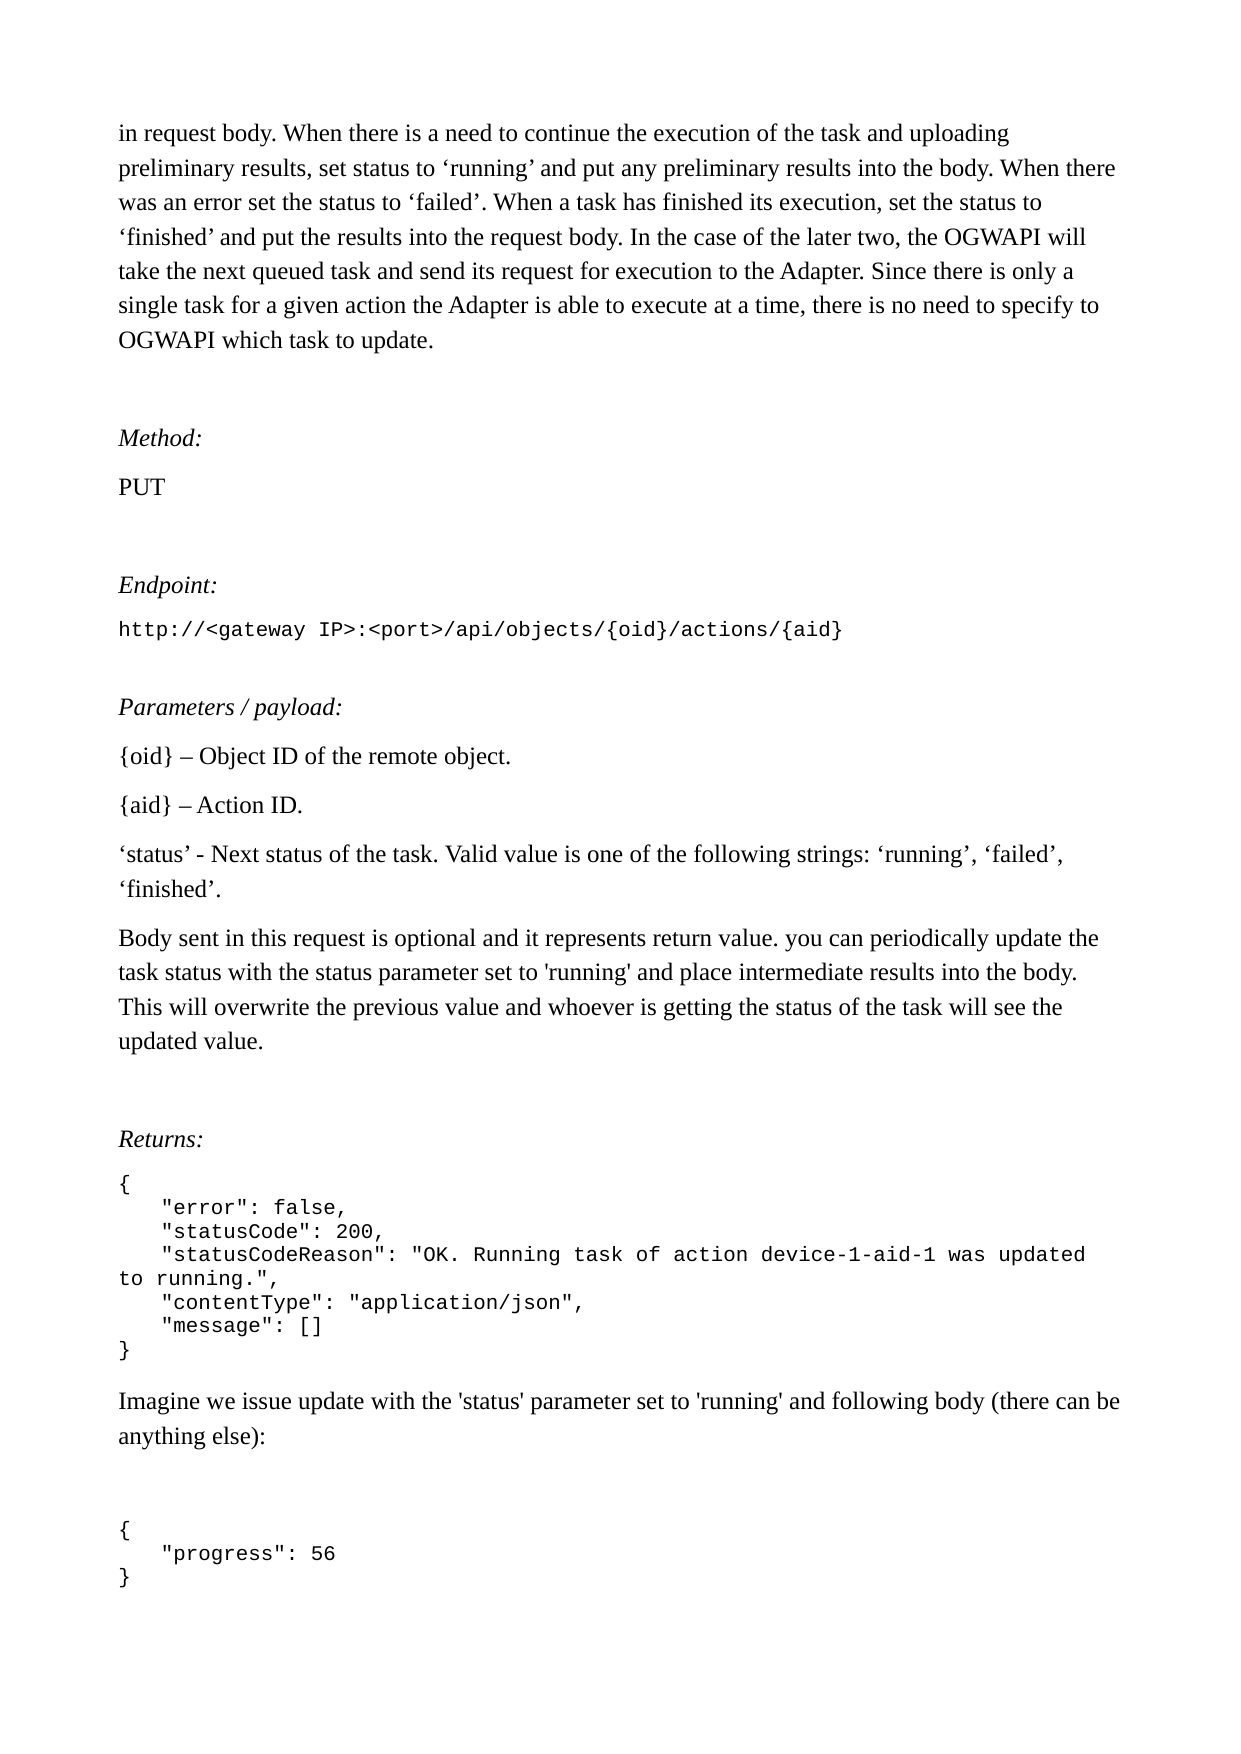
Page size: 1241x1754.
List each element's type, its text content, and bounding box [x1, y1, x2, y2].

text Parameters / payload: [118, 692, 1122, 721]
text {oid} – Object ID of the remote object. [118, 741, 1122, 770]
text http://<gateway IP>:<port>/api/objects/{oid}/actions/{aid} [118, 619, 1122, 643]
text {aid} – Action ID. [118, 790, 1122, 819]
text Body sent in this request is optional and it represents return value. you can periodically update the task status with the status parameter set to 'running' and place intermediate results into the body. This will overwrite the previous value and whoever is getting the status of the task will see the updated value. [118, 923, 1122, 1055]
text ‘status’ - Next status of the task. Valid value is one of the following strings: ‘running’, ‘failed’, ‘finished’. [118, 839, 1122, 902]
text Imagine we issue update with the 'status' parameter set to 'running' and following body (there can be anything else): [118, 1386, 1122, 1449]
text "contentType": "application/json", [118, 1292, 1122, 1315]
text { [118, 1519, 1122, 1542]
text "statusCode": 200, [118, 1221, 1122, 1244]
text Method: [118, 423, 1122, 452]
text "message": [] [118, 1315, 1122, 1339]
text Endpoint: [118, 570, 1122, 599]
text "error": false, [118, 1197, 1122, 1221]
text PUT [118, 472, 1122, 501]
text Returns: [118, 1124, 1122, 1153]
text in request body. When there is a need to continue the execution of the task and uploading preliminary results, set status to ‘running’ and put any preliminary results into the body. When there was an error set the status to ‘failed’. When a task has finished its execution, set the status to ‘finished’ and put the results into the request body. In the case of the later two, the OGWAPI will take the next queued task and send its request for execution to the Adapter. Since there is only a single task for a given action the Adapter is able to execute at a time, there is no need to specify to OGWAPI which task to update. [118, 118, 1122, 354]
text } [118, 1566, 1122, 1590]
text "statusCodeReason": "OK. Running task of action device-1-aid-1 was updated to running.", [118, 1244, 1122, 1292]
text } [118, 1339, 1122, 1363]
text { [118, 1173, 1122, 1197]
text "progress": 56 [118, 1542, 1122, 1566]
